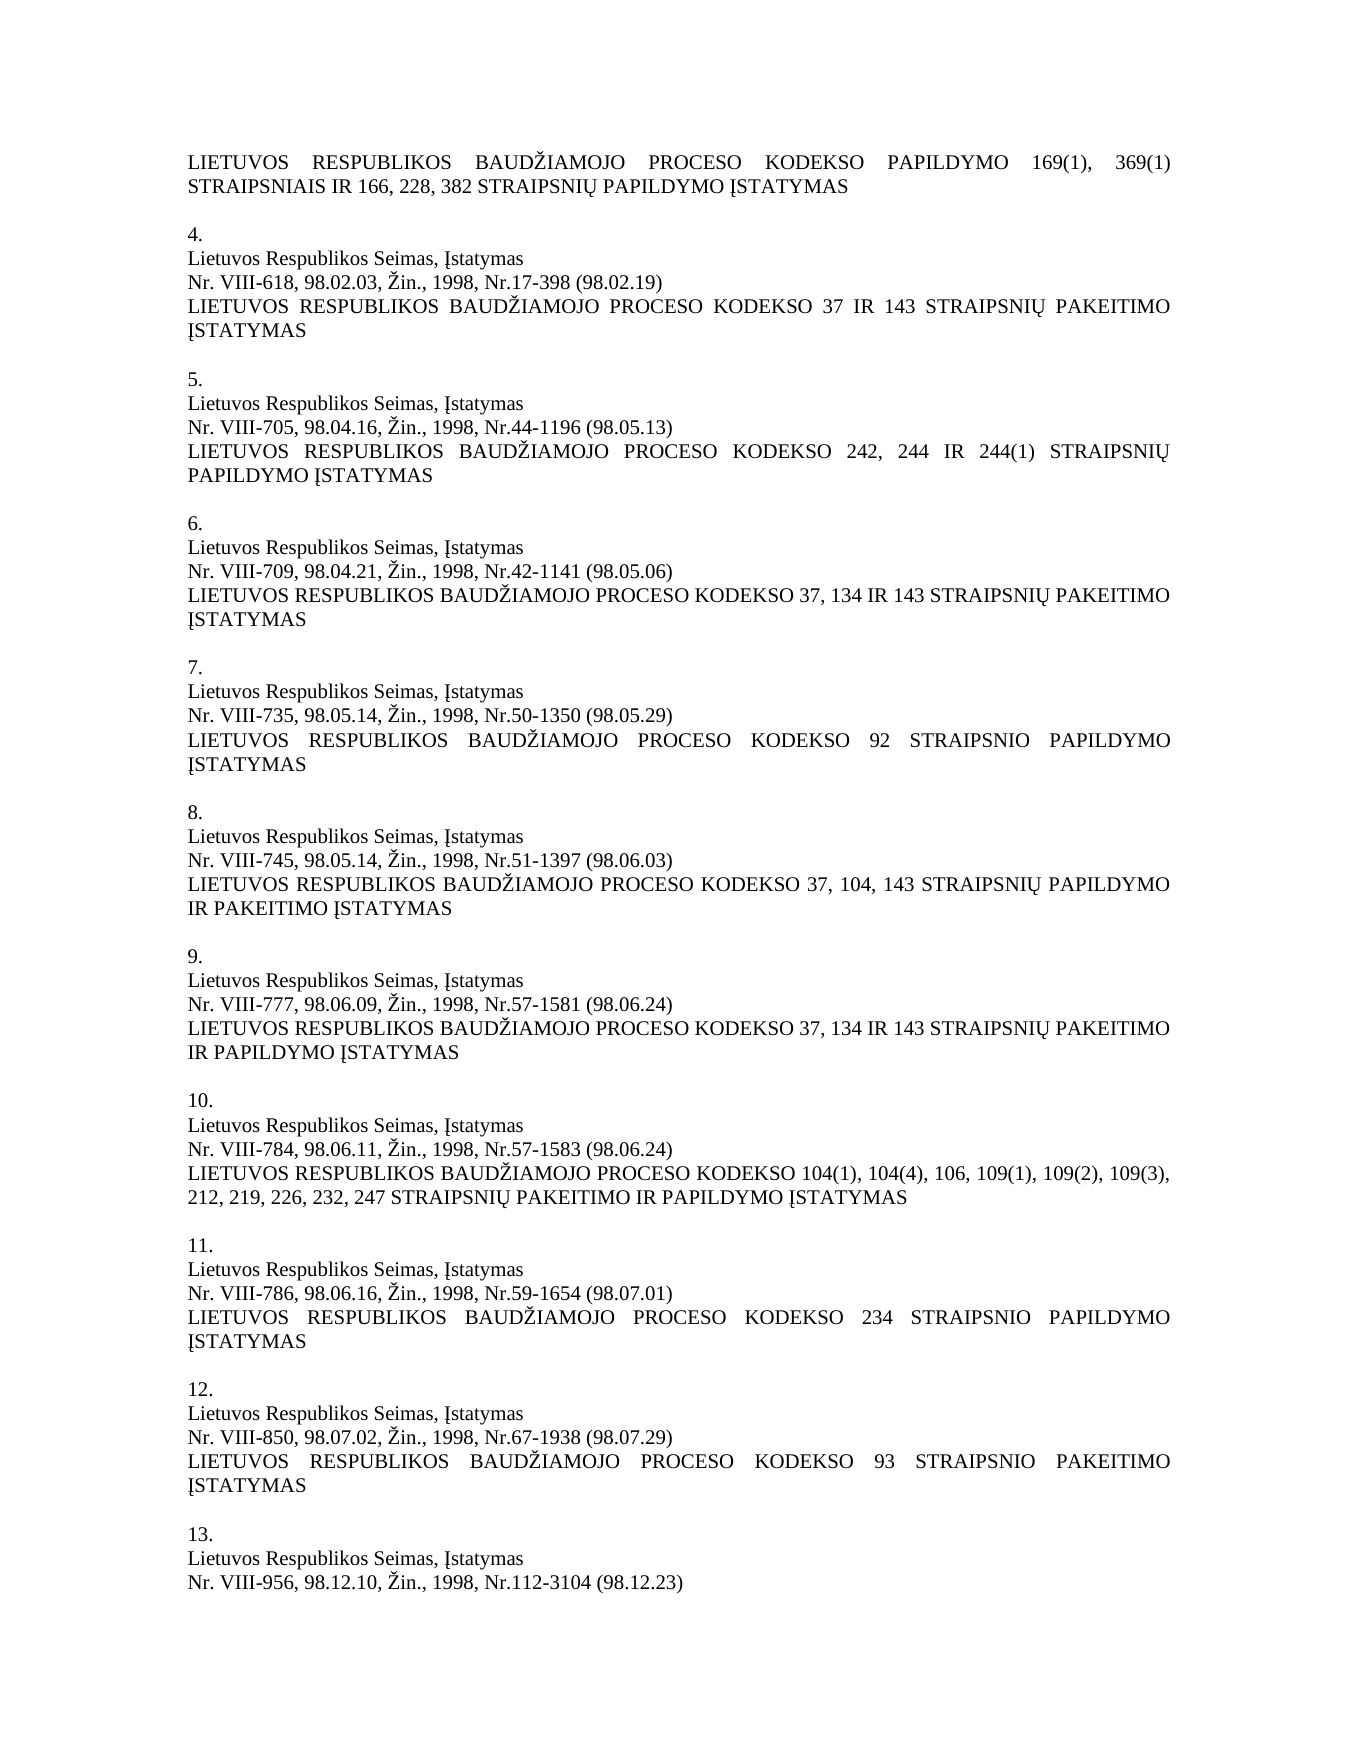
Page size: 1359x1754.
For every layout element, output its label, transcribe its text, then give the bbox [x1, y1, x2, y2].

text Lietuvos Respublikos Seimas, Įstatymas [187, 535, 1171, 559]
text Lietuvos Respublikos Seimas, Įstatymas [187, 968, 1171, 992]
text LIETUVOS RESPUBLIKOS BAUDŽIAMOJO PROCESO KODEKSO PAPILDYMO 169(1), 369(1) STRAIPSNIAIS IR 166, 228, 382 STRAIPSNIŲ PAPILDYMO ĮSTATYMAS [187, 150, 1171, 198]
text Nr. VIII-709, 98.04.21, Žin., 1998, Nr.42-1141 (98.05.06) [187, 559, 1171, 583]
text LIETUVOS RESPUBLIKOS BAUDŽIAMOJO PROCESO KODEKSO 92 STRAIPSNIO PAPILDYMO ĮSTATYMAS [187, 727, 1171, 776]
text LIETUVOS RESPUBLIKOS BAUDŽIAMOJO PROCESO KODEKSO 37 IR 143 STRAIPSNIŲ PAKEITIMO ĮSTATYMAS [187, 294, 1171, 342]
text Lietuvos Respublikos Seimas, Įstatymas [187, 824, 1171, 848]
text Lietuvos Respublikos Seimas, Įstatymas [187, 1401, 1171, 1425]
text Nr. VIII-777, 98.06.09, Žin., 1998, Nr.57-1581 (98.06.24) [187, 992, 1171, 1016]
text 12. [187, 1377, 1171, 1401]
text Nr. VIII-956, 98.12.10, Žin., 1998, Nr.112-3104 (98.12.23) [187, 1570, 1171, 1594]
text LIETUVOS RESPUBLIKOS BAUDŽIAMOJO PROCESO KODEKSO 104(1), 104(4), 106, 109(1), 109(2), 109(3), 212, 219, 226, 232, 247 STRAIPSNIŲ PAKEITIMO IR PAPILDYMO ĮSTATYMAS [187, 1161, 1171, 1209]
text Lietuvos Respublikos Seimas, Įstatymas [187, 1112, 1171, 1137]
text Lietuvos Respublikos Seimas, Įstatymas [187, 1546, 1171, 1570]
text 4. [187, 222, 1171, 246]
text Nr. VIII-784, 98.06.11, Žin., 1998, Nr.57-1583 (98.06.24) [187, 1137, 1171, 1161]
text LIETUVOS RESPUBLIKOS BAUDŽIAMOJO PROCESO KODEKSO 37, 134 IR 143 STRAIPSNIŲ PAKEITIMO IR PAPILDYMO ĮSTATYMAS [187, 1016, 1171, 1064]
text Nr. VIII-735, 98.05.14, Žin., 1998, Nr.50-1350 (98.05.29) [187, 703, 1171, 727]
text LIETUVOS RESPUBLIKOS BAUDŽIAMOJO PROCESO KODEKSO 234 STRAIPSNIO PAPILDYMO ĮSTATYMAS [187, 1305, 1171, 1353]
text 5. [187, 367, 1171, 391]
text Nr. VIII-705, 98.04.16, Žin., 1998, Nr.44-1196 (98.05.13) [187, 415, 1171, 439]
text Nr. VIII-850, 98.07.02, Žin., 1998, Nr.67-1938 (98.07.29) [187, 1425, 1171, 1449]
text 11. [187, 1233, 1171, 1257]
text 10. [187, 1088, 1171, 1112]
text 6. [187, 511, 1171, 535]
text Nr. VIII-745, 98.05.14, Žin., 1998, Nr.51-1397 (98.06.03) [187, 848, 1171, 872]
text Nr. VIII-786, 98.06.16, Žin., 1998, Nr.59-1654 (98.07.01) [187, 1281, 1171, 1305]
text Lietuvos Respublikos Seimas, Įstatymas [187, 246, 1171, 270]
text Lietuvos Respublikos Seimas, Įstatymas [187, 679, 1171, 703]
text Nr. VIII-618, 98.02.03, Žin., 1998, Nr.17-398 (98.02.19) [187, 270, 1171, 294]
text Lietuvos Respublikos Seimas, Įstatymas [187, 1257, 1171, 1281]
text Lietuvos Respublikos Seimas, Įstatymas [187, 391, 1171, 415]
text LIETUVOS RESPUBLIKOS BAUDŽIAMOJO PROCESO KODEKSO 37, 134 IR 143 STRAIPSNIŲ PAKEITIMO ĮSTATYMAS [187, 583, 1171, 631]
text 7. [187, 655, 1171, 679]
text 13. [187, 1522, 1171, 1546]
text LIETUVOS RESPUBLIKOS BAUDŽIAMOJO PROCESO KODEKSO 242, 244 IR 244(1) STRAIPSNIŲ PAPILDYMO ĮSTATYMAS [187, 439, 1171, 487]
text 8. [187, 800, 1171, 824]
text 9. [187, 944, 1171, 968]
text LIETUVOS RESPUBLIKOS BAUDŽIAMOJO PROCESO KODEKSO 93 STRAIPSNIO PAKEITIMO ĮSTATYMAS [187, 1449, 1171, 1497]
text LIETUVOS RESPUBLIKOS BAUDŽIAMOJO PROCESO KODEKSO 37, 104, 143 STRAIPSNIŲ PAPILDYMO IR PAKEITIMO ĮSTATYMAS [187, 872, 1171, 920]
